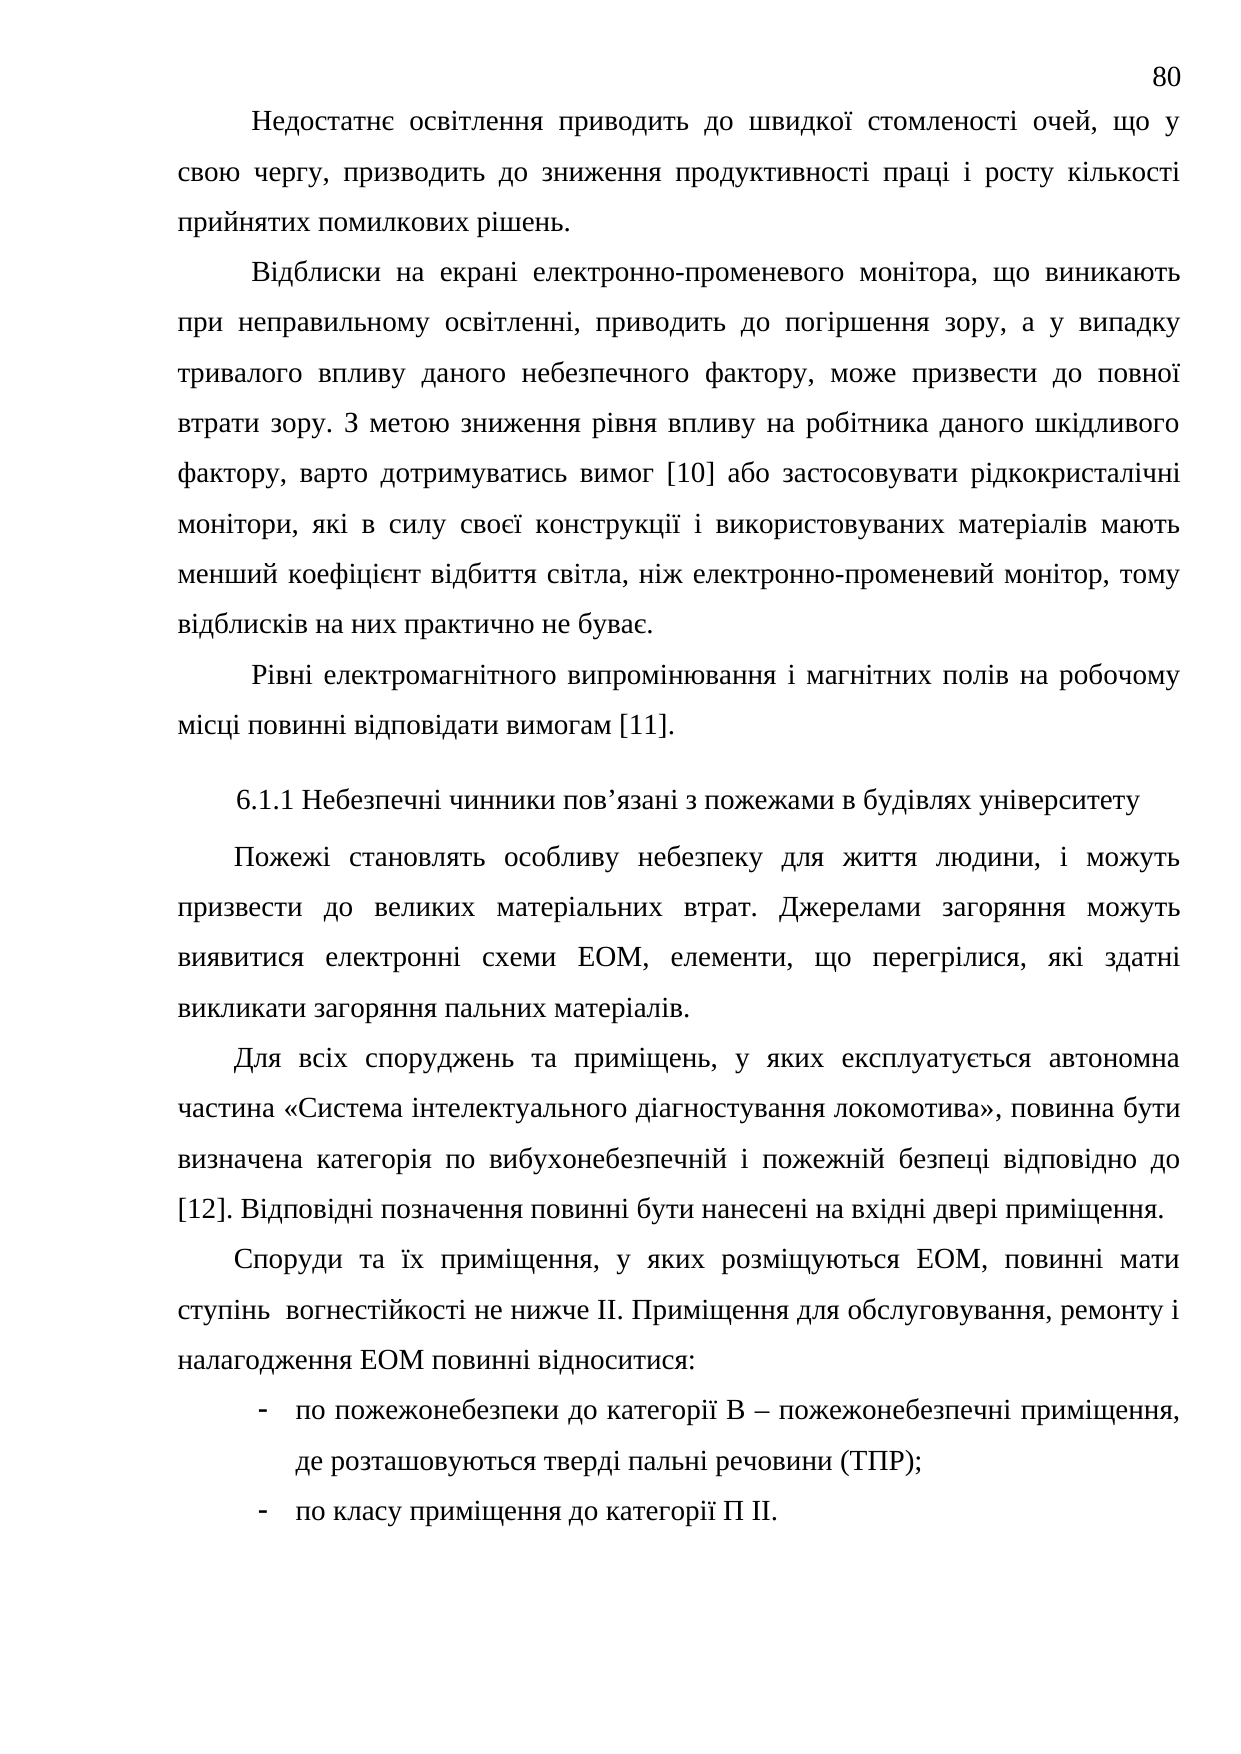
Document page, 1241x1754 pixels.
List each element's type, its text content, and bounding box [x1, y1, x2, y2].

text Споруди та їх приміщення, у яких розміщуються ЕОМ, повинні мати ступінь вогнестійкості не нижче II. Приміщення для обслуговування, ремонту і налагодження ЕОМ повинні відноситися: [177, 1241, 1181, 1376]
text Недостатнє освітлення приводить до швидкої стомленості очей, що у свою чергу, призводить до зниження продуктивності праці і росту кількості прийнятих помилкових рішень. [177, 103, 1181, 237]
subtitle 6.1.1 Небезпечні чинники пов’язані з пожежами в будівлях університету [177, 782, 1181, 816]
text Рівні електромагнітного випромінювання і магнітних полів на робочому місці повинні відповідати вимогам [11]. [177, 657, 1181, 741]
text Відблиски на екрані електронно-променевого монітора, що виникають при неправильному освітленні, приводить до погіршення зору, а у випадку тривалого впливу даного небезпечного фактору, може призвести до повної втрати зору. З метою зниження рівня впливу на робітника даного шкідливого фактору, варто дотримуватись вимог [10] або застосовувати рідкокристалічні монітори, які в силу своєї конструкції і використовуваних матеріалів мають менший коефіцієнт відбиття світла, ніж електронно-променевий монітор, тому відблисків на них практично не буває. [177, 254, 1181, 640]
text Пожежі становлять особливу небезпеку для життя людини, і можуть призвести до великих матеріальних втрат. Джерелами загоряння можуть виявитися електронні схеми ЕОМ, елементи, що перегрілися, які здатні викликати загоряння пальних матеріалів. [177, 839, 1181, 1023]
list по пожежонебезпеки до категорії В – пожежонебезпечні приміщення, де розташовуються тверді пальні речовини (ТПР); [258, 1392, 1181, 1476]
list по класу приміщення до категорії П ІІ. [258, 1493, 1181, 1527]
text Для всіх споруджень та приміщень, у яких експлуатується автономна частина «Система інтелектуального діагностування локомотива», повинна бути визначена категорія по вибухонебезпечній і пожежній безпеці відповідно до [12]. Відповідні позначення повинні бути нанесені на вхідні двері приміщення. [177, 1040, 1181, 1225]
